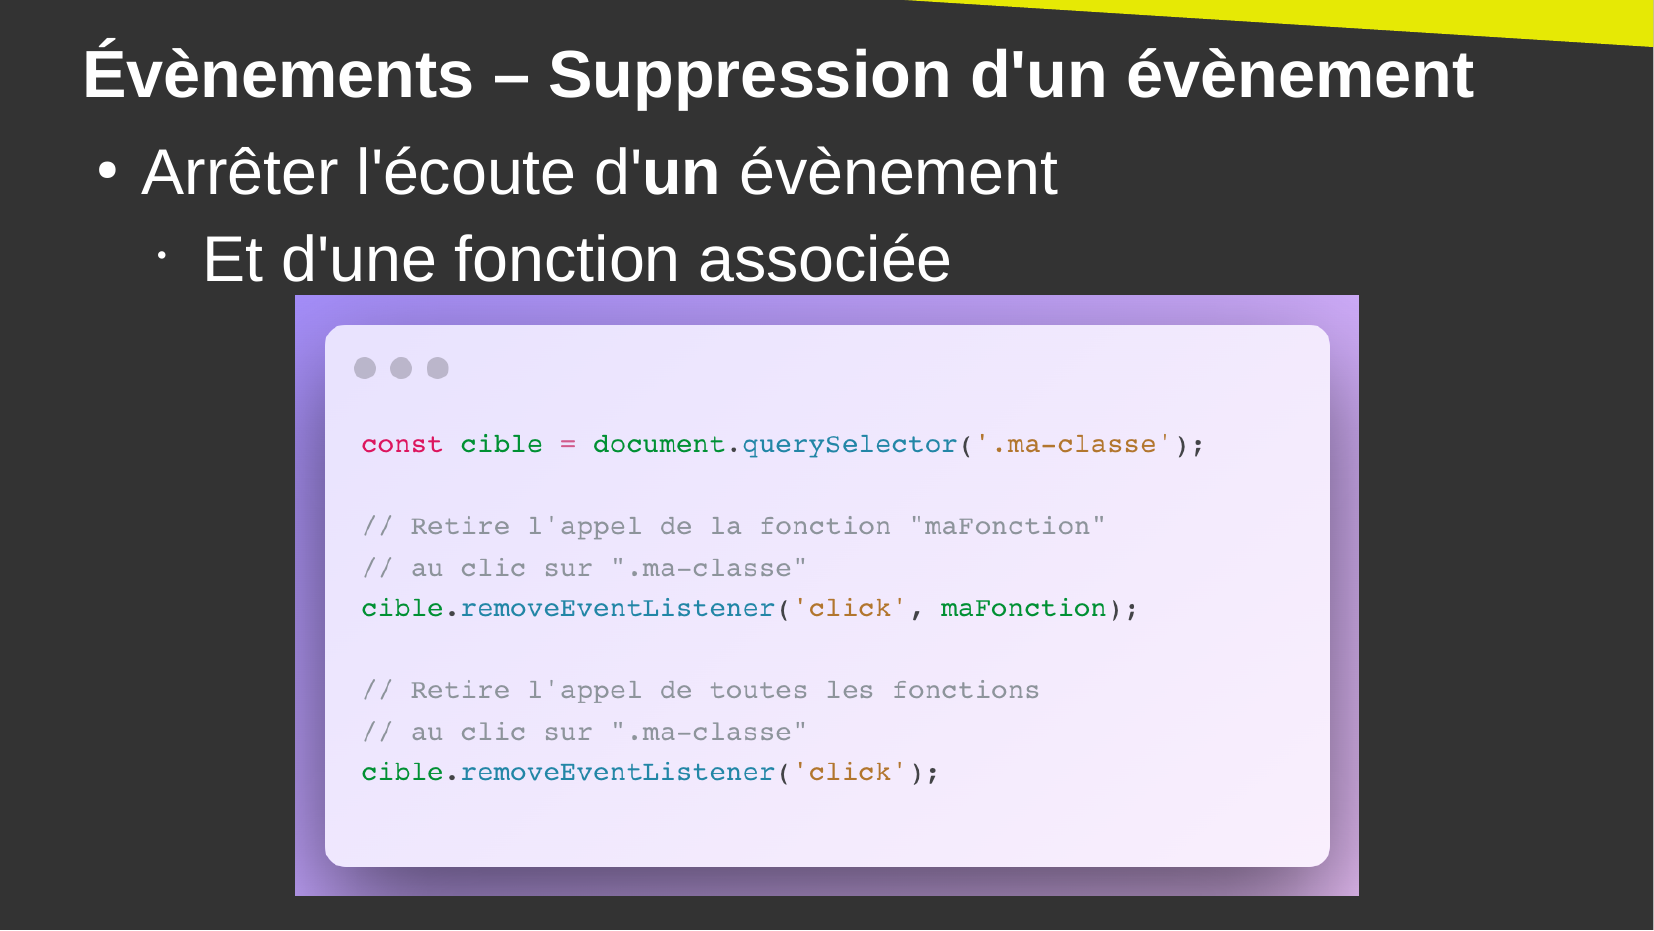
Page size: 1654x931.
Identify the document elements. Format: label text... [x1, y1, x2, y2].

list Arrêter l'écoute d'un évènement Et d'une fonction associée [80, 135, 1620, 296]
title Évènements – Suppression d'un évènement [82, 37, 1571, 114]
picture [295, 295, 1359, 896]
text_box [904, 0, 1654, 48]
